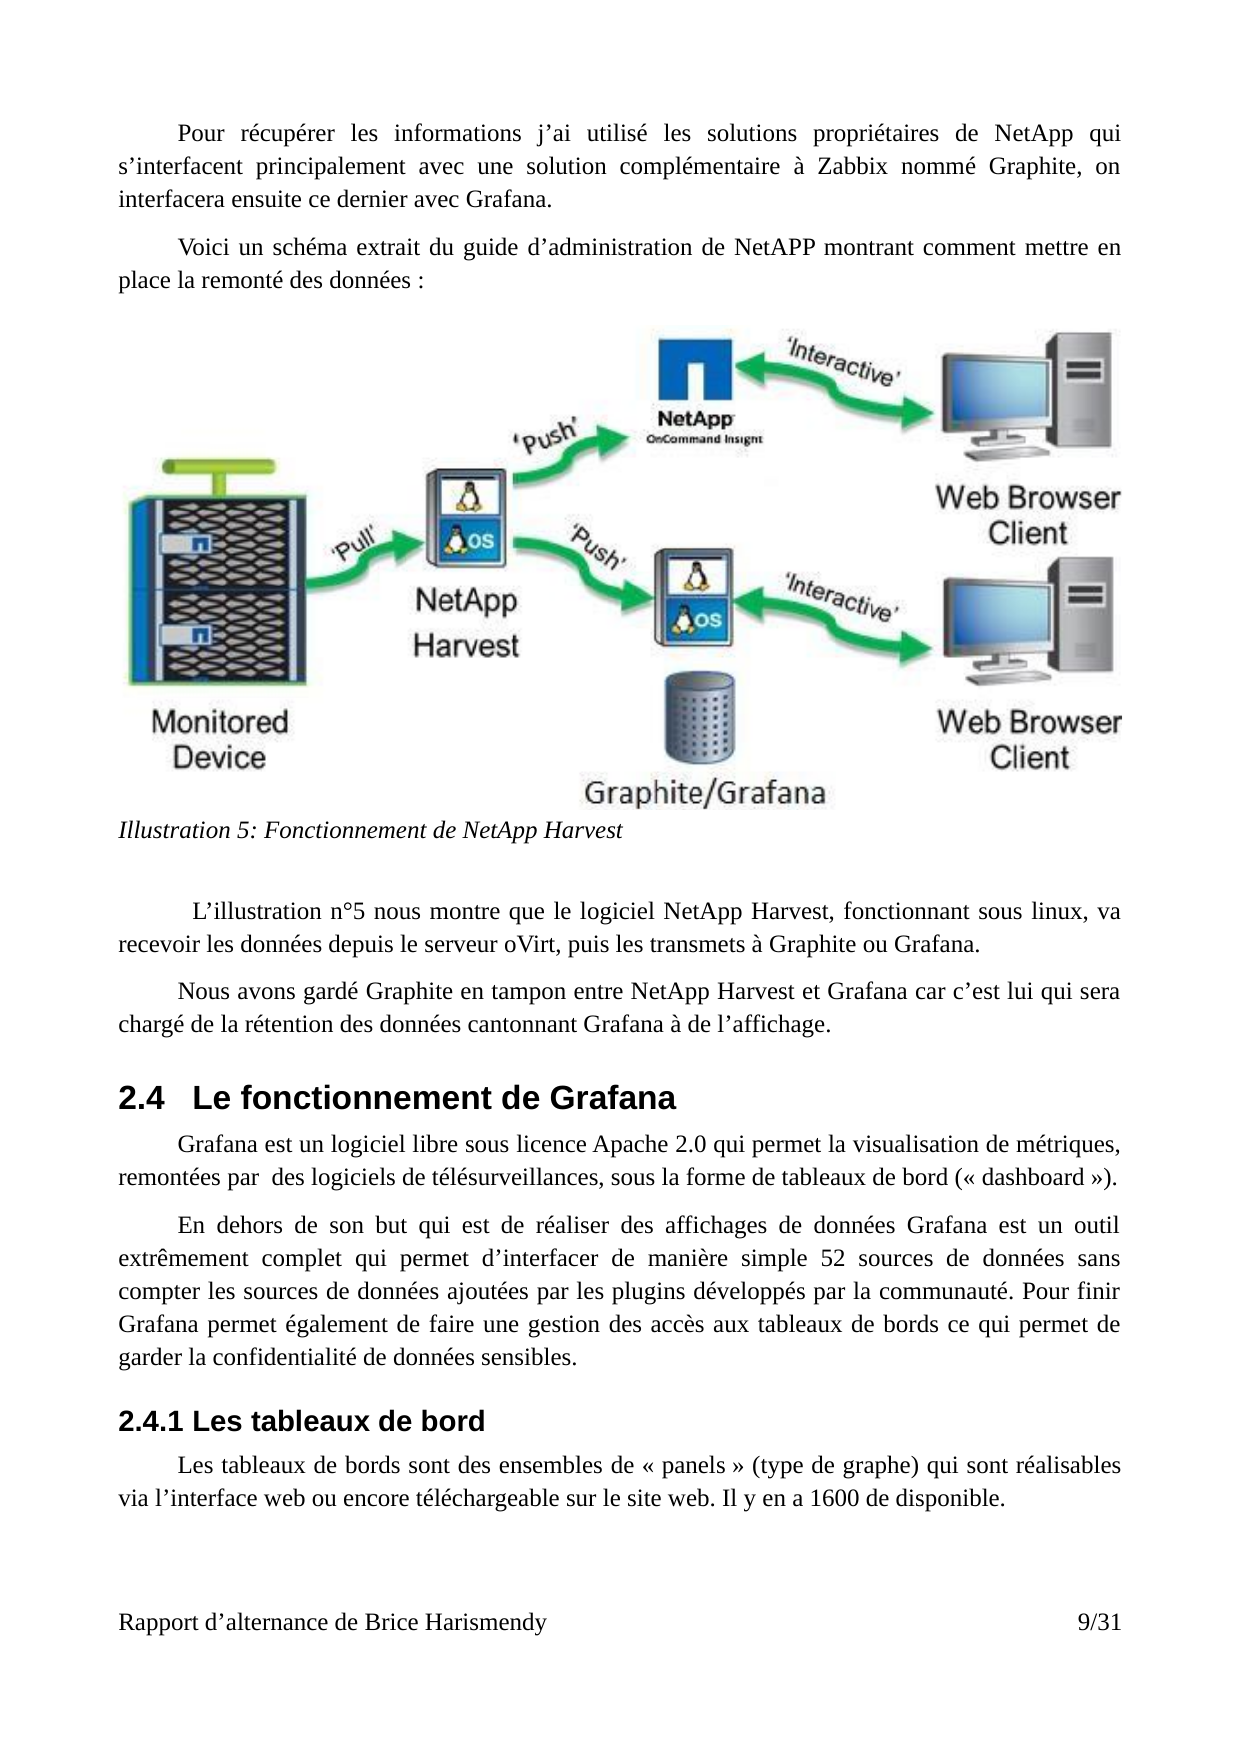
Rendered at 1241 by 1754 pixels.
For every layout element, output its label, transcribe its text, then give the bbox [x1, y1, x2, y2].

text Nous avons gardé Graphite en tampon entre NetApp Harvest et Grafana car c’est lui qui sera chargé de la rétention des données cantonnant Grafana à de l’affichage. [118, 976, 1122, 1038]
text En dehors de son but qui est de réaliser des affichages de données Grafana est un outil extrêmement complet qui permet d’interfacer de manière simple 52 sources de données sans compter les sources de données ajoutées par les plugins développés par la communauté. Pour finir Grafana permet également de faire une gestion des accès aux tableaux de bords ce qui permet de garder la confidentialité de données sensibles. [118, 1210, 1122, 1371]
text L’illustration n°5 nous montre que le logiciel NetApp Harvest, fonctionnant sous linux, va recevoir les données depuis le serveur oVirt, puis les transmets à Graphite ou Grafana. [118, 896, 1122, 958]
text Grafana est un logiciel libre sous licence Apache 2.0 qui permet la visualisation de métriques, remontées par des logiciels de télésurveillances, sous la forme de tableaux de bord (« dashboard »). [118, 1129, 1122, 1191]
text Les tableaux de bords sont des ensembles de « panels » (type de graphe) qui sont réalisables via l’interface web ou encore téléchargeable sur le site web. Il y en a 1600 de disponible. [118, 1450, 1122, 1512]
text Pour récupérer les informations j’ai utilisé les solutions propriétaires de NetApp qui s’interfacent principalement avec une solution complémentaire à Zabbix nommé Graphite, on interfacera ensuite ce dernier avec Grafana. [118, 118, 1122, 213]
subtitle Le fonctionnement de Grafana [118, 1078, 1122, 1117]
subtitle Les tableaux de bord [118, 1404, 1122, 1438]
picture [118, 325, 1123, 810]
text Voici un schéma extrait du guide d’administration de NetAPP montrant comment mettre en place la remonté des données : [118, 232, 1122, 293]
text Illustration 5: Fonctionnement de NetApp Harvest [118, 810, 1122, 844]
